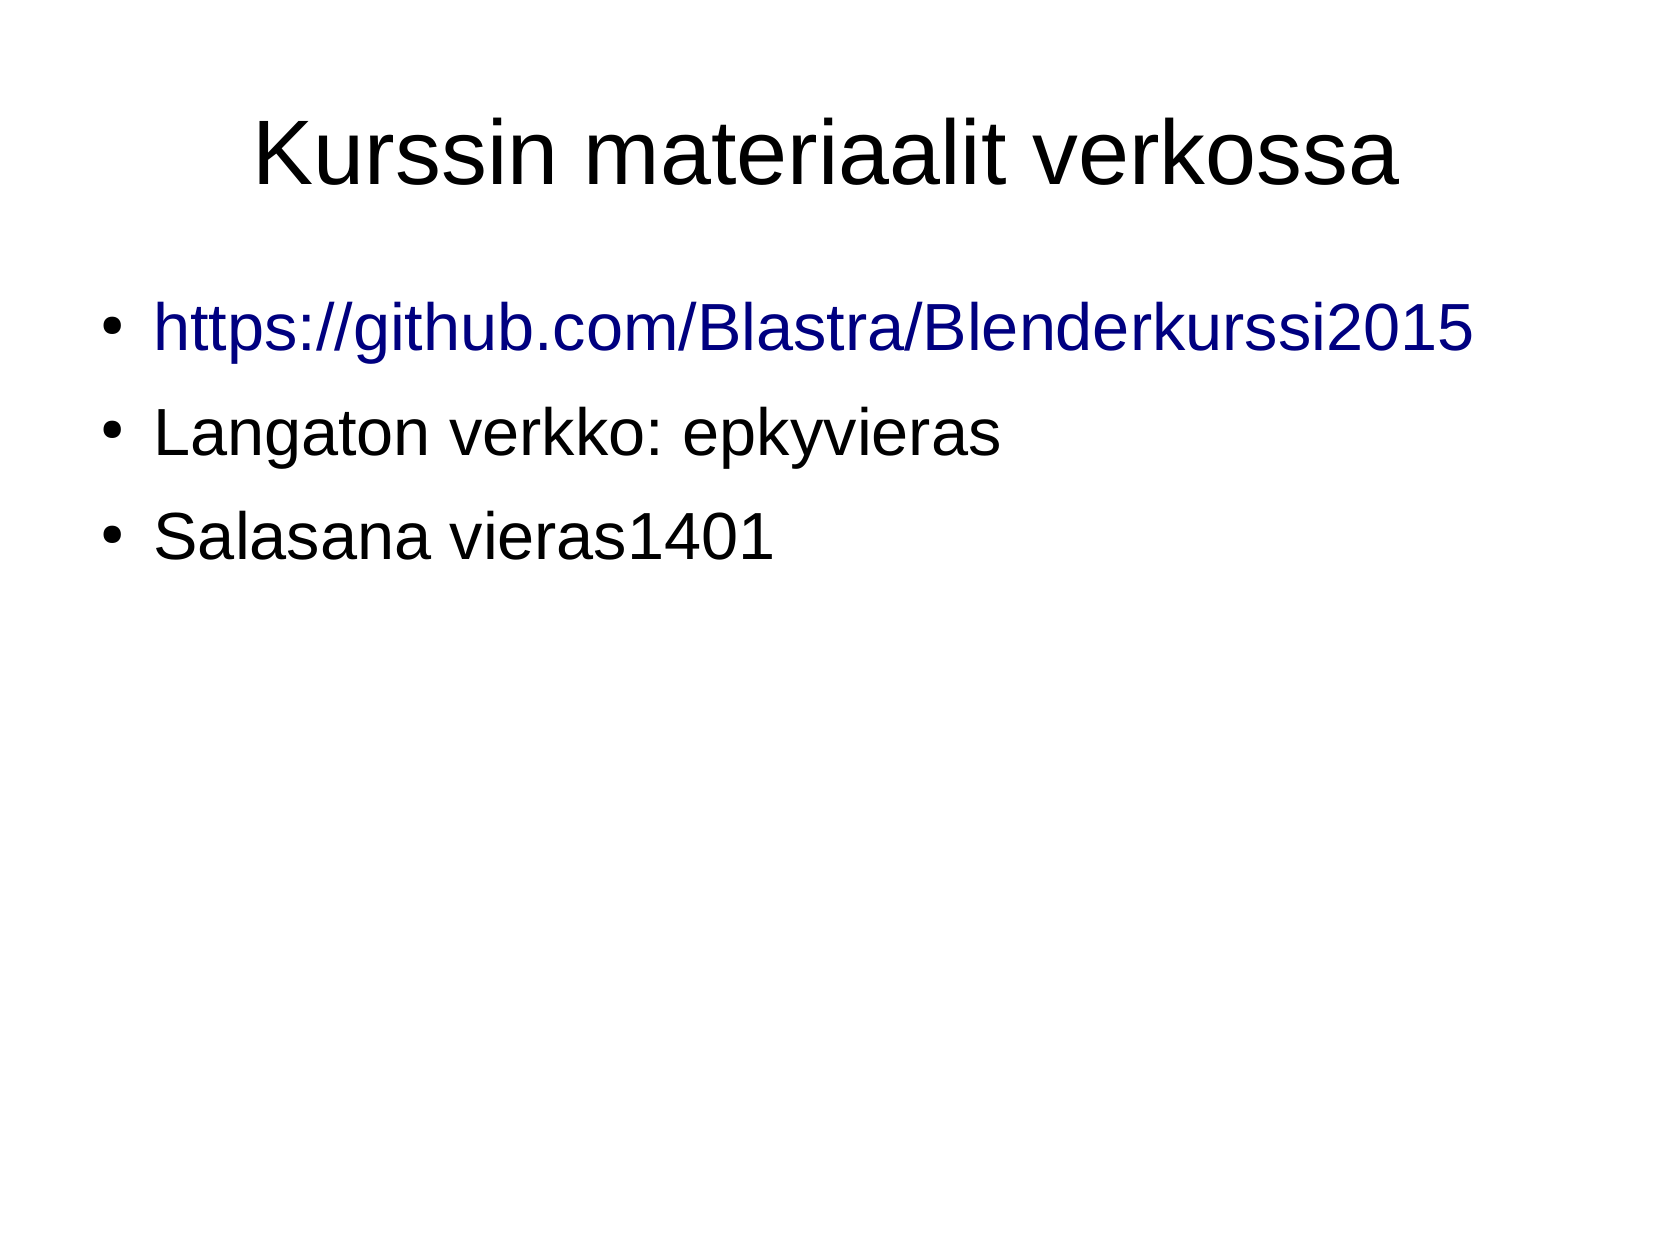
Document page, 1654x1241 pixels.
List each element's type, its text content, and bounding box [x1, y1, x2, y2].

list https://github.com/Blastra/Blenderkurssi2015 Langaton verkko: epkyvieras Salasana vieras1401 [82, 290, 1571, 1010]
title Kurssin materiaalit verkossa [82, 49, 1571, 257]
